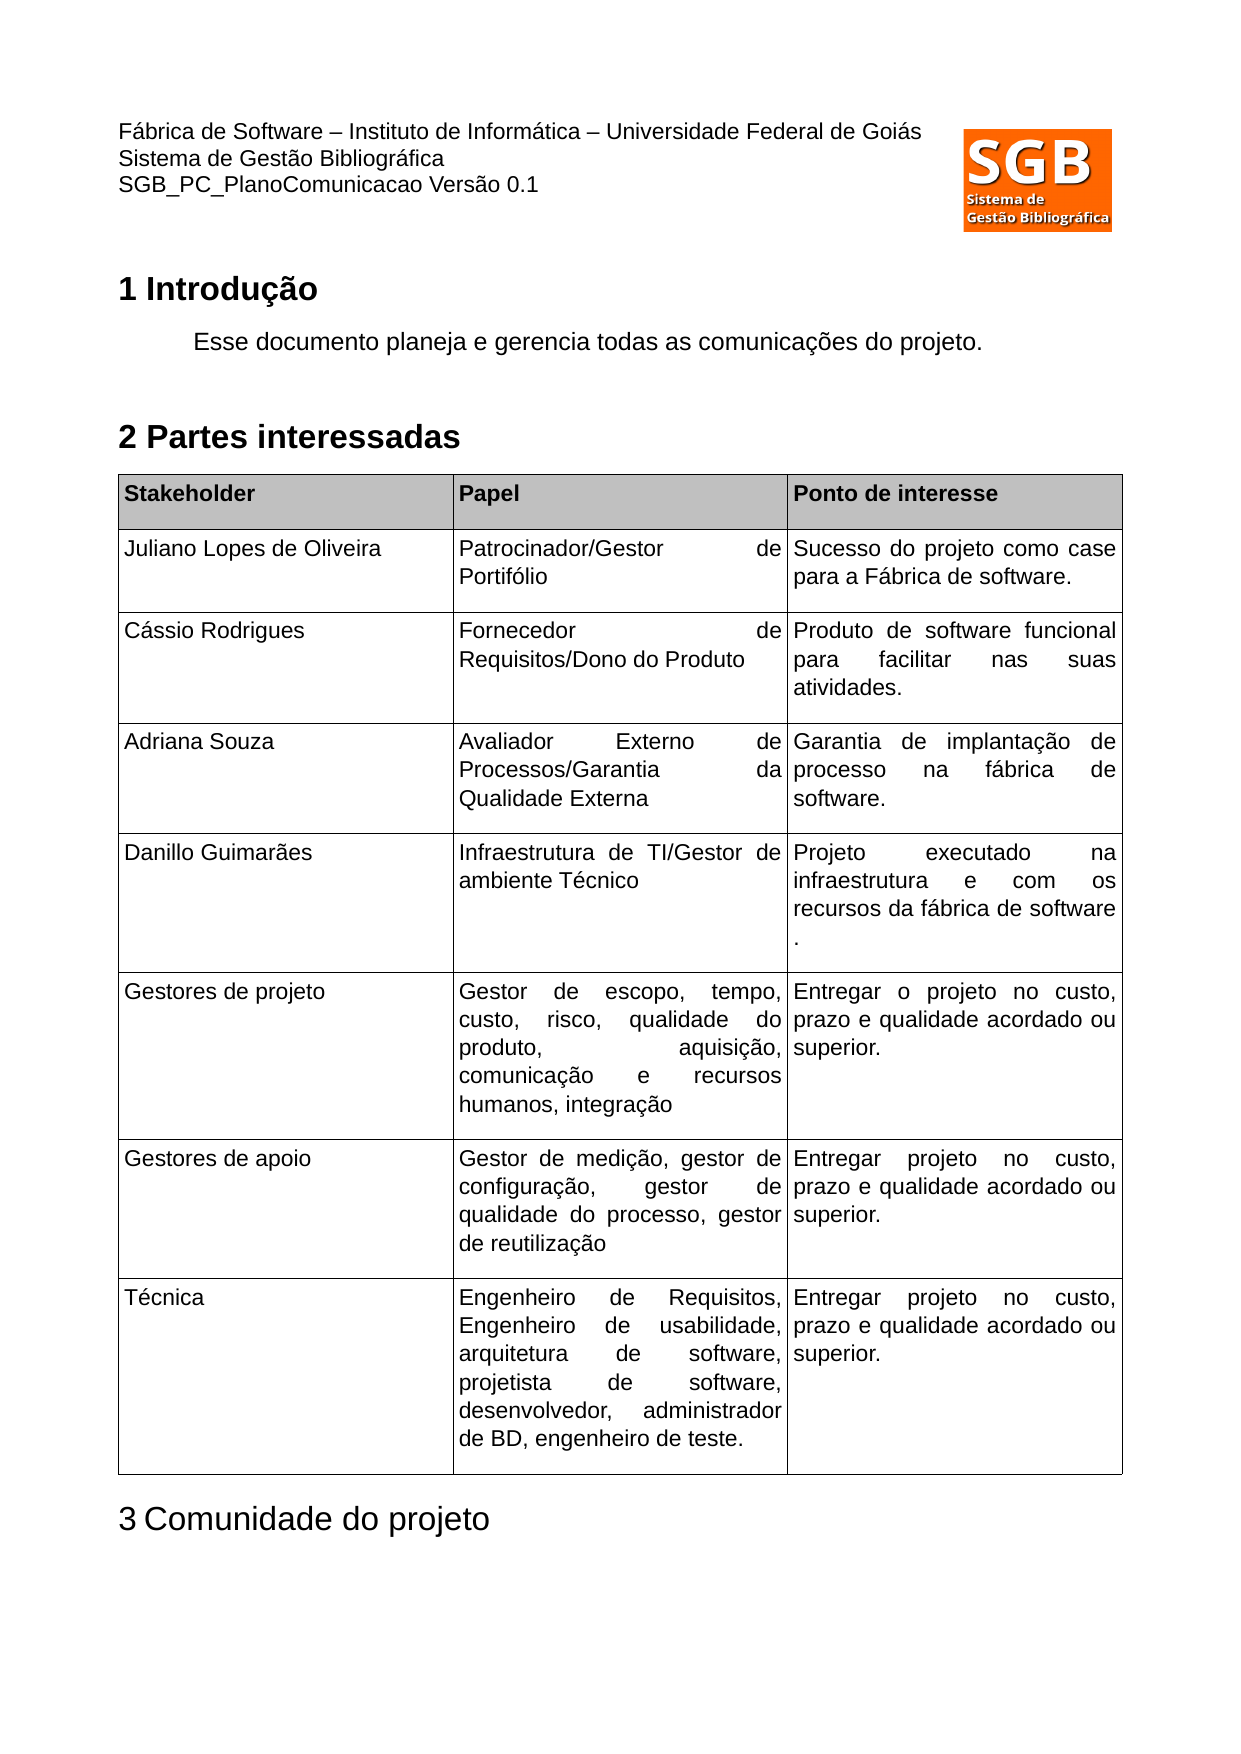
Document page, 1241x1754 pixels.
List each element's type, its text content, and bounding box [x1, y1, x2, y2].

text Esse documento planeja e gerencia todas as comunicações do projeto. [118, 327, 1122, 356]
table_cell Patrocinador/Gestor de Portifólio [454, 530, 787, 612]
table_cell Cássio Rodrigues [119, 613, 453, 722]
table_cell Garantia de implantação de processo na fábrica de software. [788, 724, 1122, 833]
table_cell Fornecedor de Requisitos/Dono do Produto [454, 613, 787, 722]
table_cell Gestores de apoio [119, 1140, 453, 1278]
table_cell Gestor de medição, gestor de configuração, gestor de qualidade do processo, gestor de reutilização [454, 1140, 787, 1278]
table_cell Entregar projeto no custo, prazo e qualidade acordado ou superior. [788, 1279, 1122, 1473]
picture [963, 129, 1112, 232]
table_header Ponto de interesse [788, 475, 1122, 529]
table_cell Juliano Lopes de Oliveira [119, 530, 453, 612]
table_cell Entregar projeto no custo, prazo e qualidade acordado ou superior. [788, 1140, 1122, 1278]
table_cell Produto de software funcional para facilitar nas suas atividades. [788, 613, 1122, 722]
table_cell Técnica [119, 1279, 453, 1473]
table_cell Gestores de projeto [119, 973, 453, 1139]
table_cell Danillo Guimarães [119, 834, 453, 972]
table_header Papel [454, 475, 787, 529]
table_cell Adriana Souza [119, 724, 453, 833]
table_cell Engenheiro de Requisitos, Engenheiro de usabilidade, arquitetura de software, projetista de software, desenvolvedor, administrador de BD, engenheiro de teste. [454, 1279, 787, 1473]
table_cell Projeto executado na infraestrutura e com os recursos da fábrica de software . [788, 834, 1122, 972]
table_cell Sucesso do projeto como case para a Fábrica de software. [788, 530, 1122, 612]
subtitle 2 Partes interessadas [118, 417, 1122, 455]
table_cell Infraestrutura de TI/Gestor de ambiente Técnico [454, 834, 787, 972]
table_cell Gestor de escopo, tempo, custo, risco, qualidade do produto, aquisição, comunicação e recursos humanos, integração [454, 973, 787, 1139]
table_header Stakeholder [119, 475, 453, 529]
table_cell Entregar o projeto no custo, prazo e qualidade acordado ou superior. [788, 973, 1122, 1139]
subtitle 3 Comunidade do projeto [118, 1499, 1122, 1537]
subtitle 1 Introdução [118, 269, 1122, 308]
table_cell Avaliador Externo de Processos/Garantia da Qualidade Externa [454, 724, 787, 833]
